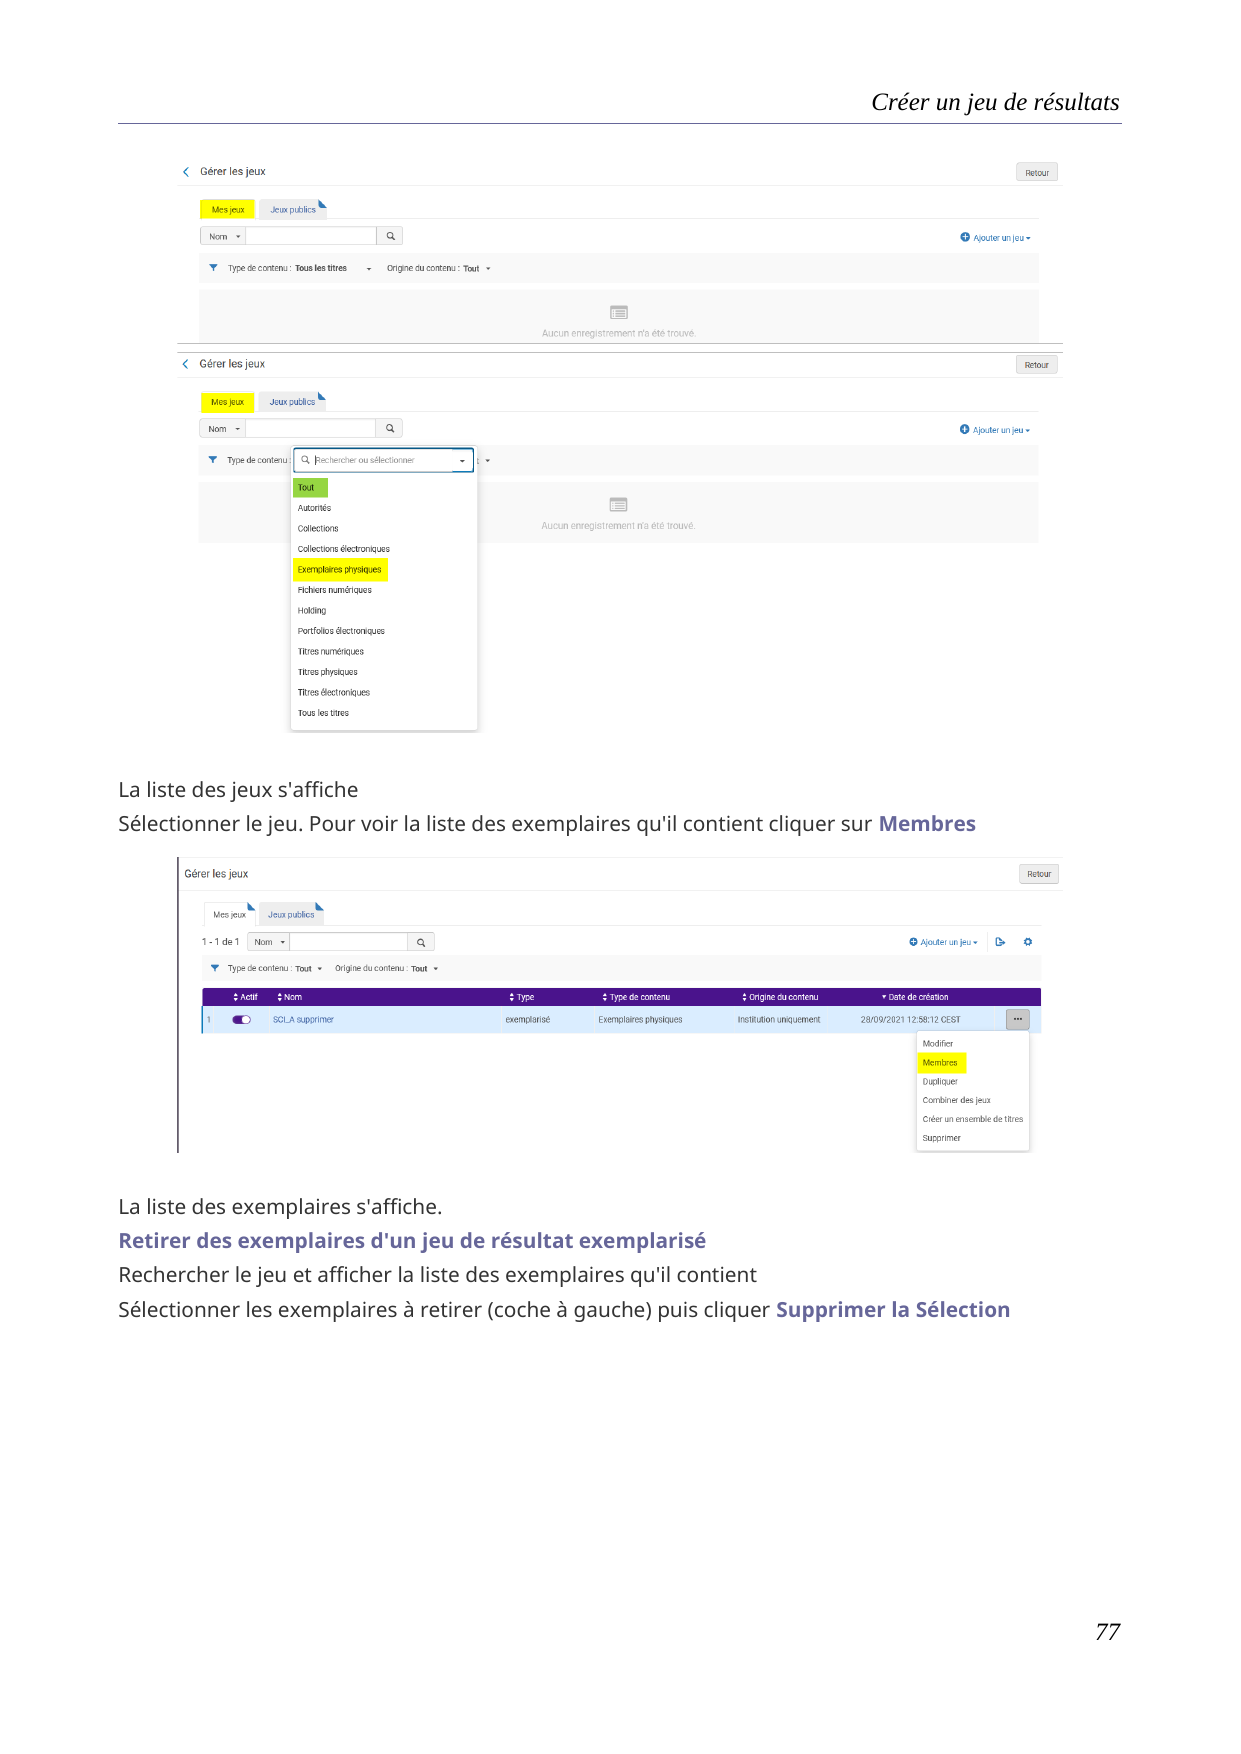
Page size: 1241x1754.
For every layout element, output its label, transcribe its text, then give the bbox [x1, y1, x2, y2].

text Sélectionner le jeu. Pour voir la liste des exemplaires qu'il contient cliquer sur Membres [118, 809, 1122, 837]
text La liste des jeux s'affiche [118, 775, 1122, 803]
text Rechercher le jeu et afficher la liste des exemplaires qu'il contient [118, 1261, 1122, 1289]
text Sélectionner les exemplaires à retirer (coche à gauche) puis cliquer Supprimer la Sélection [118, 1295, 1122, 1323]
picture [177, 161, 1063, 736]
text La liste des exemplaires s'affiche. [118, 1192, 1122, 1220]
picture [177, 857, 1063, 1153]
text Retirer des exemplaires d'un jeu de résultat exemplarisé [118, 1226, 1122, 1254]
